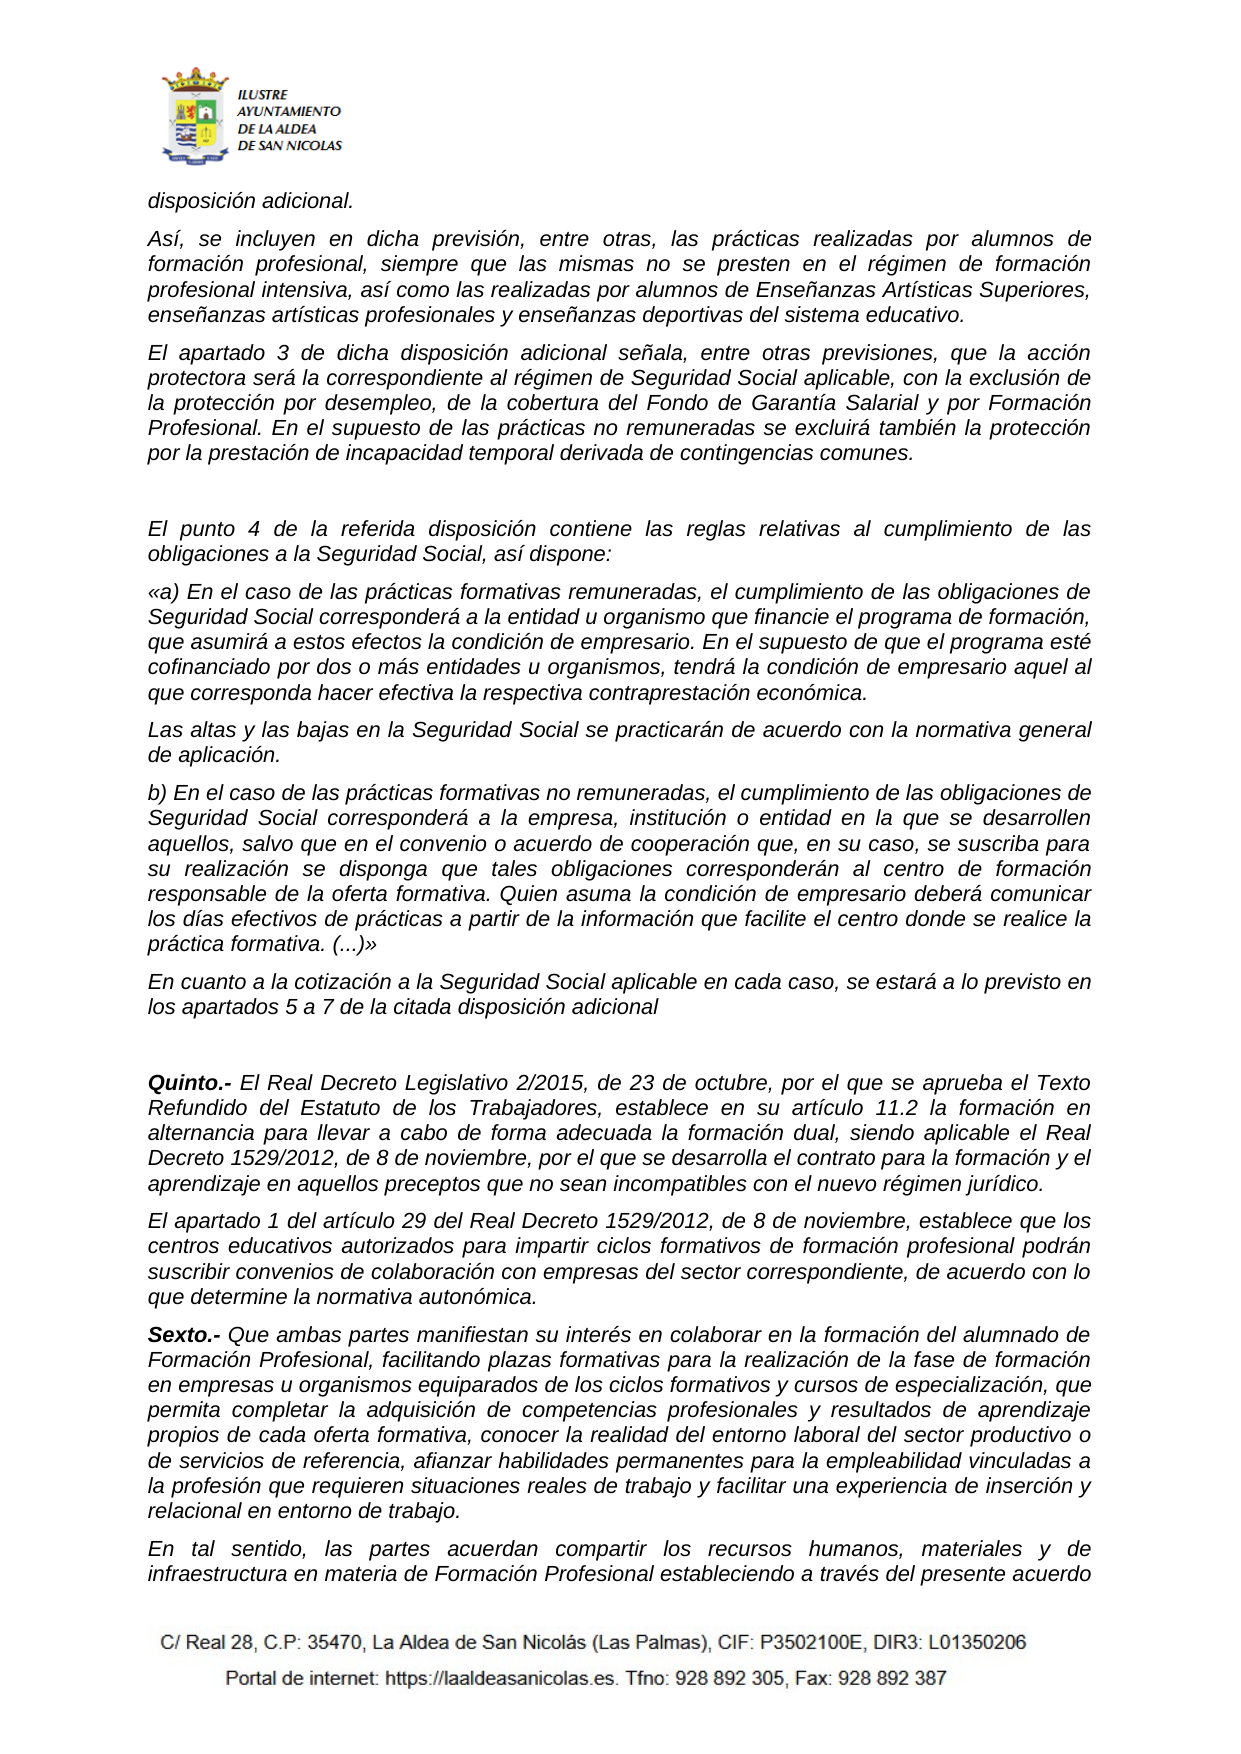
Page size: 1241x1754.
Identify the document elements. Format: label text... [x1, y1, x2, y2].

text El punto 4 de la referida disposición contiene las reglas relativas al cumplimiento de las obligaciones a la Seguridad Social, así dispone: [148, 516, 1093, 566]
picture [148, 1626, 1034, 1694]
text En tal sentido, las partes acuerdan compartir los recursos humanos, materiales y de infraestructura en materia de Formación Profesional estableciendo a través del presente acuerdo [148, 1536, 1093, 1586]
text El apartado 3 de dicha disposición adicional señala, entre otras previsiones, que la acción protectora será la correspondiente al régimen de Seguridad Social aplicable, con la exclusión de la protección por desempleo, de la cobertura del Fondo de Garantía Salarial y por Formación Profesional. En el supuesto de las prácticas no remuneradas se excluirá también la protección por la prestación de incapacidad temporal derivada de contingencias comunes. [148, 339, 1093, 466]
text Las altas y las bajas en la Seguridad Social se practicarán de acuerdo con la normativa general de aplicación. [148, 717, 1093, 768]
text «a) En el caso de las prácticas formativas remuneradas, el cumplimiento de las obligaciones de Seguridad Social corresponderá a la entidad u organismo que financie el programa de formación, que asumirá a estos efectos la condición de empresario. En el supuesto de que el programa esté cofinanciado por dos o más entidades u organismos, tendrá la condición de empresario aquel al que corresponda hacer efectiva la respectiva contraprestación económica. [148, 579, 1093, 705]
text Así, se incluyen en dicha previsión, entre otras, las prácticas realizadas por alumnos de formación profesional, siempre que las mismas no se presten en el régimen de formación profesional intensiva, así como las realizadas por alumnos de Enseñanzas Artísticas Superiores, enseñanzas artísticas profesionales y enseñanzas deportivas del sistema educativo. [148, 226, 1093, 327]
text disposición adicional. [148, 188, 1093, 214]
text En cuanto a la cotización a la Seguridad Social aplicable en cada caso, se estará a lo previsto en los apartados 5 a 7 de la citada disposición adicional [148, 969, 1093, 1019]
text Quinto.- El Real Decreto Legislativo 2/2015, de 23 de octubre, por el que se aprueba el Texto Refundido del Estatuto de los Trabajadores, establece en su artículo 11.2 la formación en alternancia para llevar a cabo de forma adecuada la formación dual, siendo aplicable el Real Decreto 1529/2012, de 8 de noviembre, por el que se desarrolla el contrato para la formación y el aprendizaje en aquellos preceptos que no sean incompatibles con el nuevo régimen jurídico. [148, 1070, 1093, 1196]
text El apartado 1 del artículo 29 del Real Decreto 1529/2012, de 8 de noviembre, establece que los centros educativos autorizados para impartir ciclos formativos de formación profesional podrán suscribir convenios de colaboración con empresas del sector correspondiente, de acuerdo con lo que determine la normativa autonómica. [148, 1208, 1093, 1309]
text Sexto.- Que ambas partes manifiestan su interés en colaborar en la formación del alumnado de Formación Profesional, facilitando plazas formativas para la realización de la fase de formación en empresas u organismos equiparados de los ciclos formativos y cursos de especialización, que permita completar la adquisición de competencias profesionales y resultados de aprendizaje propios de cada oferta formativa, conocer la realidad del entorno laboral del sector productivo o de servicios de referencia, afianzar habilidades permanentes para la empleabilidad vinculadas a la profesión que requieren situaciones reales de trabajo y facilitar una experiencia de inserción y relacional en entorno de trabajo. [148, 1322, 1093, 1523]
text b) En el caso de las prácticas formativas no remuneradas, el cumplimiento de las obligaciones de Seguridad Social corresponderá a la empresa, institución o entidad en la que se desarrollen aquellos, salvo que en el convenio o acuerdo de cooperación que, en su caso, se suscriba para su realización se disponga que tales obligaciones corresponderán al centro de formación responsable de la oferta formativa. Quien asuma la condición de empresario deberá comunicar los días efectivos de prácticas a partir de la información que facilite el centro donde se realice la práctica formativa. (...)» [148, 780, 1093, 957]
picture [148, 59, 358, 173]
